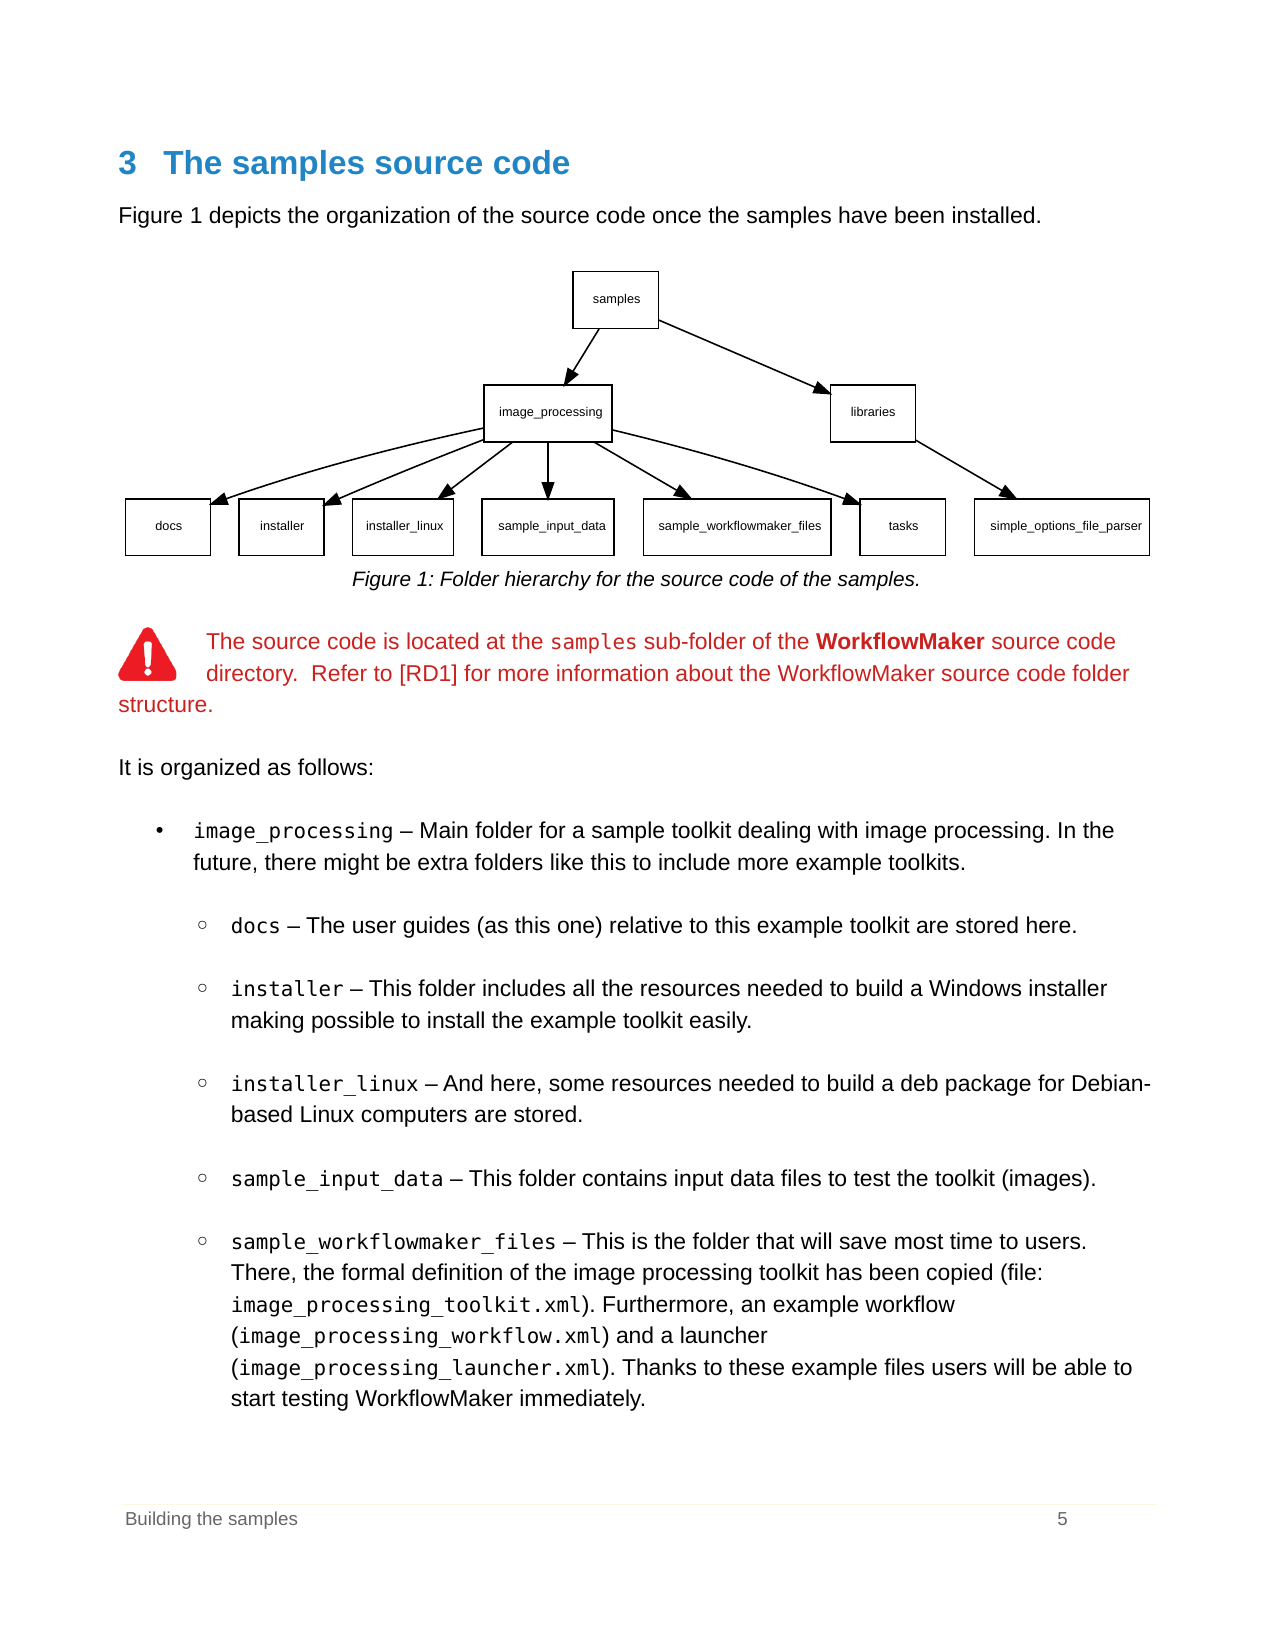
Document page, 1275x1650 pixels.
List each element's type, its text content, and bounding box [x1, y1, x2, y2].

list installer – This folder includes all the resources needed to build a Windows installer making possible to install the example toolkit easily. [193, 975, 1157, 1033]
subtitle The samples source code [118, 143, 1157, 182]
text Figure 1: Folder hierarchy for the source code of the samples. [118, 277, 1157, 591]
list docs – The user guides (as this one) relative to this example toolkit are stored here. [193, 912, 1157, 938]
text Figure 1 depicts the organization of the source code once the samples have been installed. [118, 202, 1157, 228]
picture [118, 627, 177, 681]
text It is organized as follows: [118, 754, 1157, 781]
list sample_workflowmaker_files – This is the folder that will save most time to users. There, the formal definition of the image processing toolkit has been copied (file: image_processing_toolkit.xml). Furthermore, an example workflow (image_processing_workflow.xml) and a launcher (image_processing_launcher.xml). Thanks to these example files users will be able to start testing WorkflowMaker immediately. [193, 1228, 1157, 1412]
list installer_linux – And here, some resources needed to build a deb package for Debian-based Linux computers are stored. [193, 1070, 1157, 1128]
list image_processing – Main folder for a sample toolkit dealing with image processing. In the future, there might be extra folders like this to include more example toolkits. [156, 817, 1157, 875]
text The source code is located at the samples sub-folder of the WorkflowMaker source code directory. Refer to [RD1] for more information about the WorkflowMaker source code folder structure. [118, 628, 1157, 717]
list sample_input_data – This folder contains input data files to test the toolkit (images). [193, 1164, 1157, 1191]
